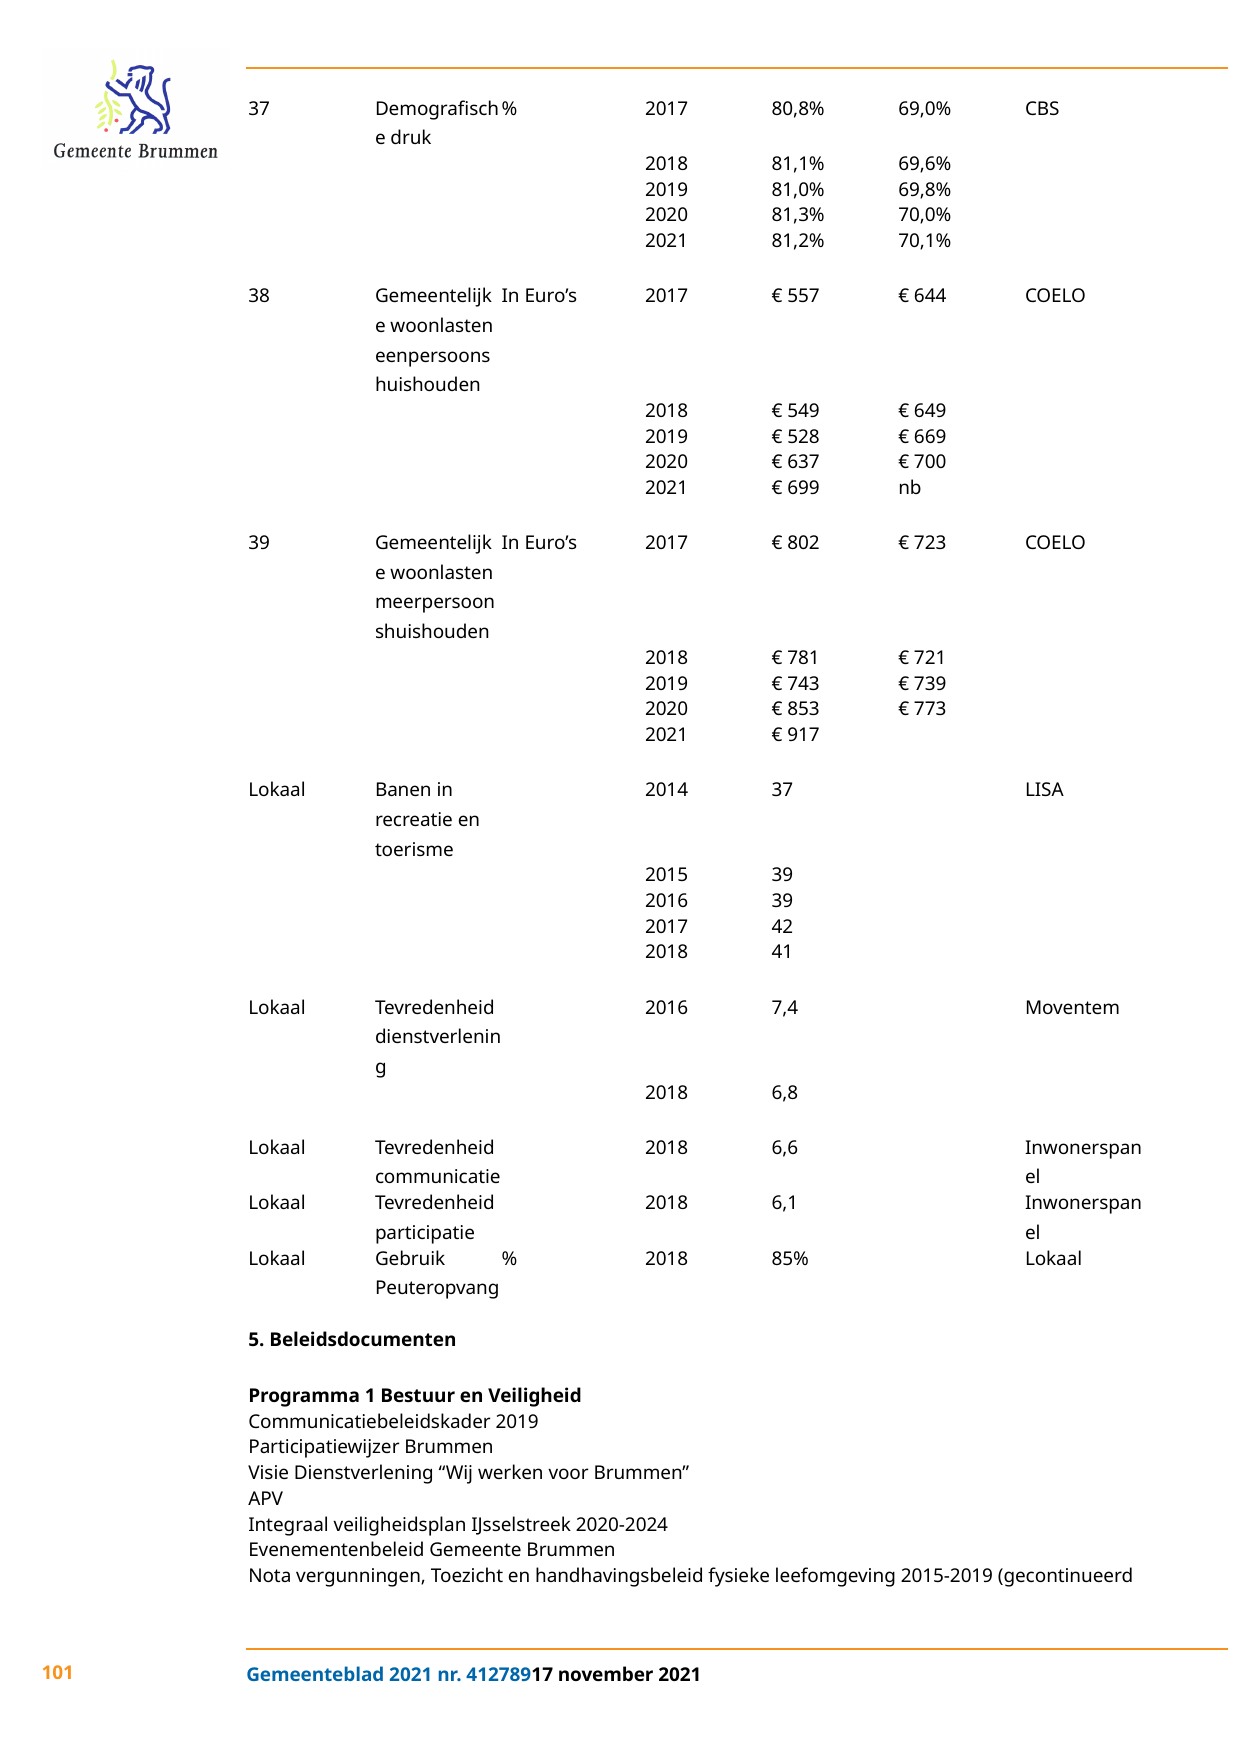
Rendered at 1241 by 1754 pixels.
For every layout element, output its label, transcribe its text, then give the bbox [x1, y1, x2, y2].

table_cell 37 [771, 777, 898, 861]
table_cell [501, 887, 645, 913]
table_cell 2016 [645, 887, 771, 913]
table_cell € 528 [771, 423, 898, 448]
table_cell Tevredenheid participatie [375, 1190, 501, 1245]
table_cell 69,0% [898, 95, 1025, 150]
table_cell [375, 939, 501, 994]
table_cell 2018 [645, 1134, 771, 1189]
table_cell 2020 [645, 449, 771, 474]
table_cell € 739 [898, 670, 1025, 696]
table_cell [1025, 423, 1152, 448]
table_cell [1025, 176, 1152, 202]
table_cell [898, 721, 1025, 777]
table_cell [375, 887, 501, 913]
table_cell 2021 [645, 721, 771, 777]
table_cell 2019 [645, 176, 771, 202]
table_cell [898, 1134, 1025, 1189]
table_cell [501, 913, 645, 939]
table_cell € 669 [898, 423, 1025, 448]
table_cell [501, 994, 645, 1079]
table_cell 39 [771, 887, 898, 913]
table_cell € 699 [771, 474, 898, 529]
table_cell Demografische druk [375, 95, 501, 150]
table_cell [1025, 644, 1152, 670]
table_cell [248, 913, 375, 939]
table_cell [248, 474, 375, 529]
table_cell 2017 [645, 283, 771, 397]
table_cell APV [248, 1485, 1152, 1511]
table_cell [375, 474, 501, 529]
table_cell € 637 [771, 449, 898, 474]
table_cell [1025, 696, 1152, 721]
table_cell Lokaal [248, 1190, 375, 1245]
table_cell [501, 696, 645, 721]
table_cell 39 [771, 861, 898, 887]
table_cell [1025, 227, 1152, 283]
table_cell [1025, 721, 1152, 777]
table_cell [1025, 939, 1152, 994]
table_cell [375, 176, 501, 202]
table_cell [501, 1134, 645, 1189]
table_cell Visie Dienstverlening “Wij werken voor Brummen” [248, 1460, 1152, 1485]
table_cell 6,8 [771, 1079, 898, 1134]
table_cell [501, 449, 645, 474]
table_cell 85% [771, 1245, 898, 1300]
table_cell Gemeentelijke woonlasten eenpersoonshuishouden [375, 283, 501, 397]
table_cell [1025, 474, 1152, 529]
table_cell € 721 [898, 644, 1025, 670]
table_cell LISA [1025, 777, 1152, 861]
table_cell 2021 [645, 474, 771, 529]
table_cell 2017 [645, 530, 771, 644]
table_cell Gemeentelijke woonlasten meerpersoonshuishouden [375, 530, 501, 644]
table_cell 6,1 [771, 1190, 898, 1245]
table_cell [375, 861, 501, 887]
table_cell [375, 202, 501, 227]
table_cell [248, 150, 375, 176]
table_header Programma 1 Bestuur en Veiligheid [248, 1382, 1152, 1408]
table_cell [375, 423, 501, 448]
table_cell € 917 [771, 721, 898, 777]
table_cell 41 [771, 939, 898, 994]
table_cell [1025, 150, 1152, 176]
table_cell [501, 1079, 645, 1134]
table_cell € 781 [771, 644, 898, 670]
table_cell 2017 [645, 95, 771, 150]
table_cell Moventem [1025, 994, 1152, 1079]
table_cell Communicatiebeleidskader 2019 [248, 1408, 1152, 1434]
table_cell [898, 913, 1025, 939]
table_cell 81,1% [771, 150, 898, 176]
table_cell [501, 227, 645, 283]
table_cell [248, 449, 375, 474]
table_cell 42 [771, 913, 898, 939]
table_cell [501, 861, 645, 887]
table_cell [248, 423, 375, 448]
table_cell [375, 670, 501, 696]
table_cell 2019 [645, 670, 771, 696]
table_cell 2020 [645, 696, 771, 721]
table_cell [248, 644, 375, 670]
table_cell 2020 [645, 202, 771, 227]
table_cell [501, 777, 645, 861]
table_cell % [501, 1245, 645, 1300]
table_cell [248, 939, 375, 994]
table_cell [501, 644, 645, 670]
table_cell % [501, 95, 645, 150]
table_cell € 649 [898, 397, 1025, 423]
table_cell 2017 [645, 913, 771, 939]
table_cell Gebruik Peuteropvang [375, 1245, 501, 1300]
table_cell Inwonerspanel [1025, 1134, 1152, 1189]
table_cell [248, 696, 375, 721]
table_cell [501, 939, 645, 994]
table_cell 81,0% [771, 176, 898, 202]
table_cell € 773 [898, 696, 1025, 721]
table_cell [375, 913, 501, 939]
table_cell [1025, 670, 1152, 696]
table_cell 2015 [645, 861, 771, 887]
table_cell 2018 [645, 1079, 771, 1134]
table_cell [898, 994, 1025, 1079]
table_cell 39 [248, 530, 375, 644]
table_cell Lokaal [248, 1134, 375, 1189]
table_cell CBS [1025, 95, 1152, 150]
table_cell Lokaal [248, 777, 375, 861]
table_cell Tevredenheid dienstverlening [375, 994, 501, 1079]
table_cell [501, 721, 645, 777]
table_cell € 557 [771, 283, 898, 397]
table_cell 6,6 [771, 1134, 898, 1189]
table_cell [501, 474, 645, 529]
table_cell 69,8% [898, 176, 1025, 202]
table_cell [375, 150, 501, 176]
table_cell [898, 1245, 1025, 1300]
table_cell [1025, 202, 1152, 227]
table_cell [248, 397, 375, 423]
table_cell Lokaal [248, 1245, 375, 1300]
table_cell € 700 [898, 449, 1025, 474]
table_cell € 802 [771, 530, 898, 644]
table_cell 2019 [645, 423, 771, 448]
table_cell [1025, 861, 1152, 887]
table_cell [375, 1079, 501, 1134]
table_cell 69,6% [898, 150, 1025, 176]
table_cell Integraal veiligheidsplan IJsselstreek 2020-2024 [248, 1511, 1152, 1537]
table_cell [501, 1190, 645, 1245]
table_cell [501, 176, 645, 202]
table_cell 70,0% [898, 202, 1025, 227]
table_cell COELO [1025, 530, 1152, 644]
table_cell 38 [248, 283, 375, 397]
table_cell [1025, 449, 1152, 474]
table_cell 81,3% [771, 202, 898, 227]
table_cell € 723 [898, 530, 1025, 644]
table_cell 2016 [645, 994, 771, 1079]
table_cell 2018 [645, 150, 771, 176]
table_cell [1025, 913, 1152, 939]
table_cell [898, 1190, 1025, 1245]
table_cell 37 [248, 95, 375, 150]
table_cell 2018 [645, 939, 771, 994]
table_cell Inwonerspanel [1025, 1190, 1152, 1245]
table_cell 81,2% [771, 227, 898, 283]
table_cell [898, 861, 1025, 887]
table_cell € 853 [771, 696, 898, 721]
table_cell 2021 [645, 227, 771, 283]
table_cell [898, 777, 1025, 861]
table_cell [375, 449, 501, 474]
text 5. Beleidsdocumenten [248, 1324, 1152, 1353]
picture [41, 47, 231, 172]
table_cell [375, 397, 501, 423]
table_cell Banen in recreatie en toerisme [375, 777, 501, 861]
table_cell [375, 696, 501, 721]
table_cell 2018 [645, 644, 771, 670]
table_cell [501, 150, 645, 176]
table_cell Tevredenheid communicatie [375, 1134, 501, 1189]
table_cell [248, 202, 375, 227]
table_cell [375, 227, 501, 283]
table_cell 7,4 [771, 994, 898, 1079]
table_cell COELO [1025, 283, 1152, 397]
table_cell [375, 721, 501, 777]
table_cell [501, 397, 645, 423]
table_cell 2018 [645, 1245, 771, 1300]
table_cell [248, 1079, 375, 1134]
table_cell [898, 1079, 1025, 1134]
table_cell [248, 670, 375, 696]
table_cell [1025, 1079, 1152, 1134]
table_cell In Euro’s [501, 283, 645, 397]
table_cell Participatiewijzer Brummen [248, 1434, 1152, 1459]
table_cell 80,8% [771, 95, 898, 150]
table_cell [248, 721, 375, 777]
table_cell [248, 227, 375, 283]
table_cell 70,1% [898, 227, 1025, 283]
table_cell [501, 202, 645, 227]
table_cell [248, 861, 375, 887]
table_cell [1025, 887, 1152, 913]
table_cell € 743 [771, 670, 898, 696]
table_cell Evenementenbeleid Gemeente Brummen [248, 1537, 1152, 1562]
table_cell € 644 [898, 283, 1025, 397]
table_cell [1025, 397, 1152, 423]
table_cell [898, 939, 1025, 994]
table_cell nb [898, 474, 1025, 529]
table_cell [248, 176, 375, 202]
table_cell In Euro’s [501, 530, 645, 644]
table_cell [898, 887, 1025, 913]
table_cell 2014 [645, 777, 771, 861]
table_cell 2018 [645, 1190, 771, 1245]
table_cell Lokaal [1025, 1245, 1152, 1300]
table_cell [501, 423, 645, 448]
table_cell [375, 644, 501, 670]
table_cell Lokaal [248, 994, 375, 1079]
table_cell [248, 887, 375, 913]
table_cell [501, 670, 645, 696]
table_cell € 549 [771, 397, 898, 423]
table_cell Nota vergunningen, Toezicht en handhavingsbeleid fysieke leefomgeving 2015-2019 (gecontinueerd [248, 1563, 1152, 1588]
table_cell 2018 [645, 397, 771, 423]
